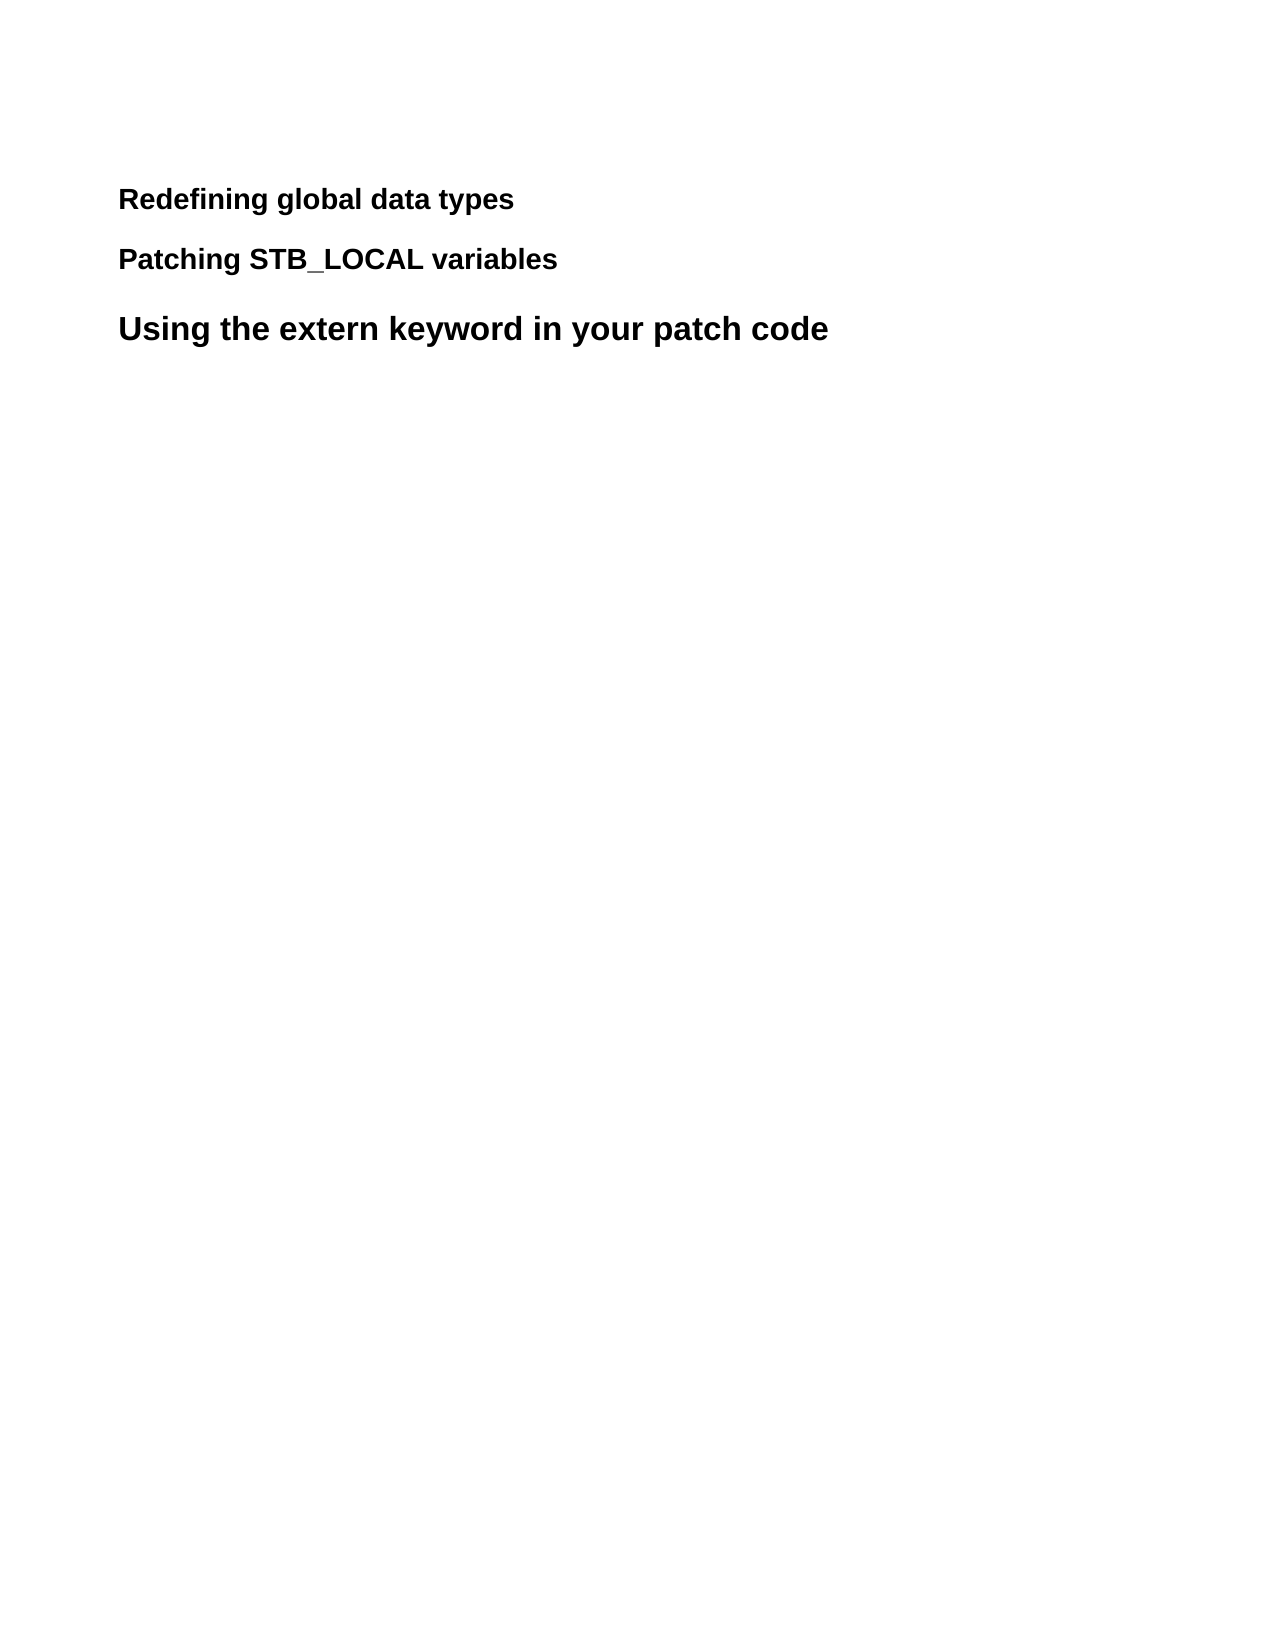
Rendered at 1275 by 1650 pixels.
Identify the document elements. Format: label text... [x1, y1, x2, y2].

subtitle Patching STB_LOCAL variables [118, 242, 1157, 276]
subtitle Using the extern keyword in your patch code [118, 309, 1157, 348]
subtitle Redefining global data types [118, 182, 1157, 215]
